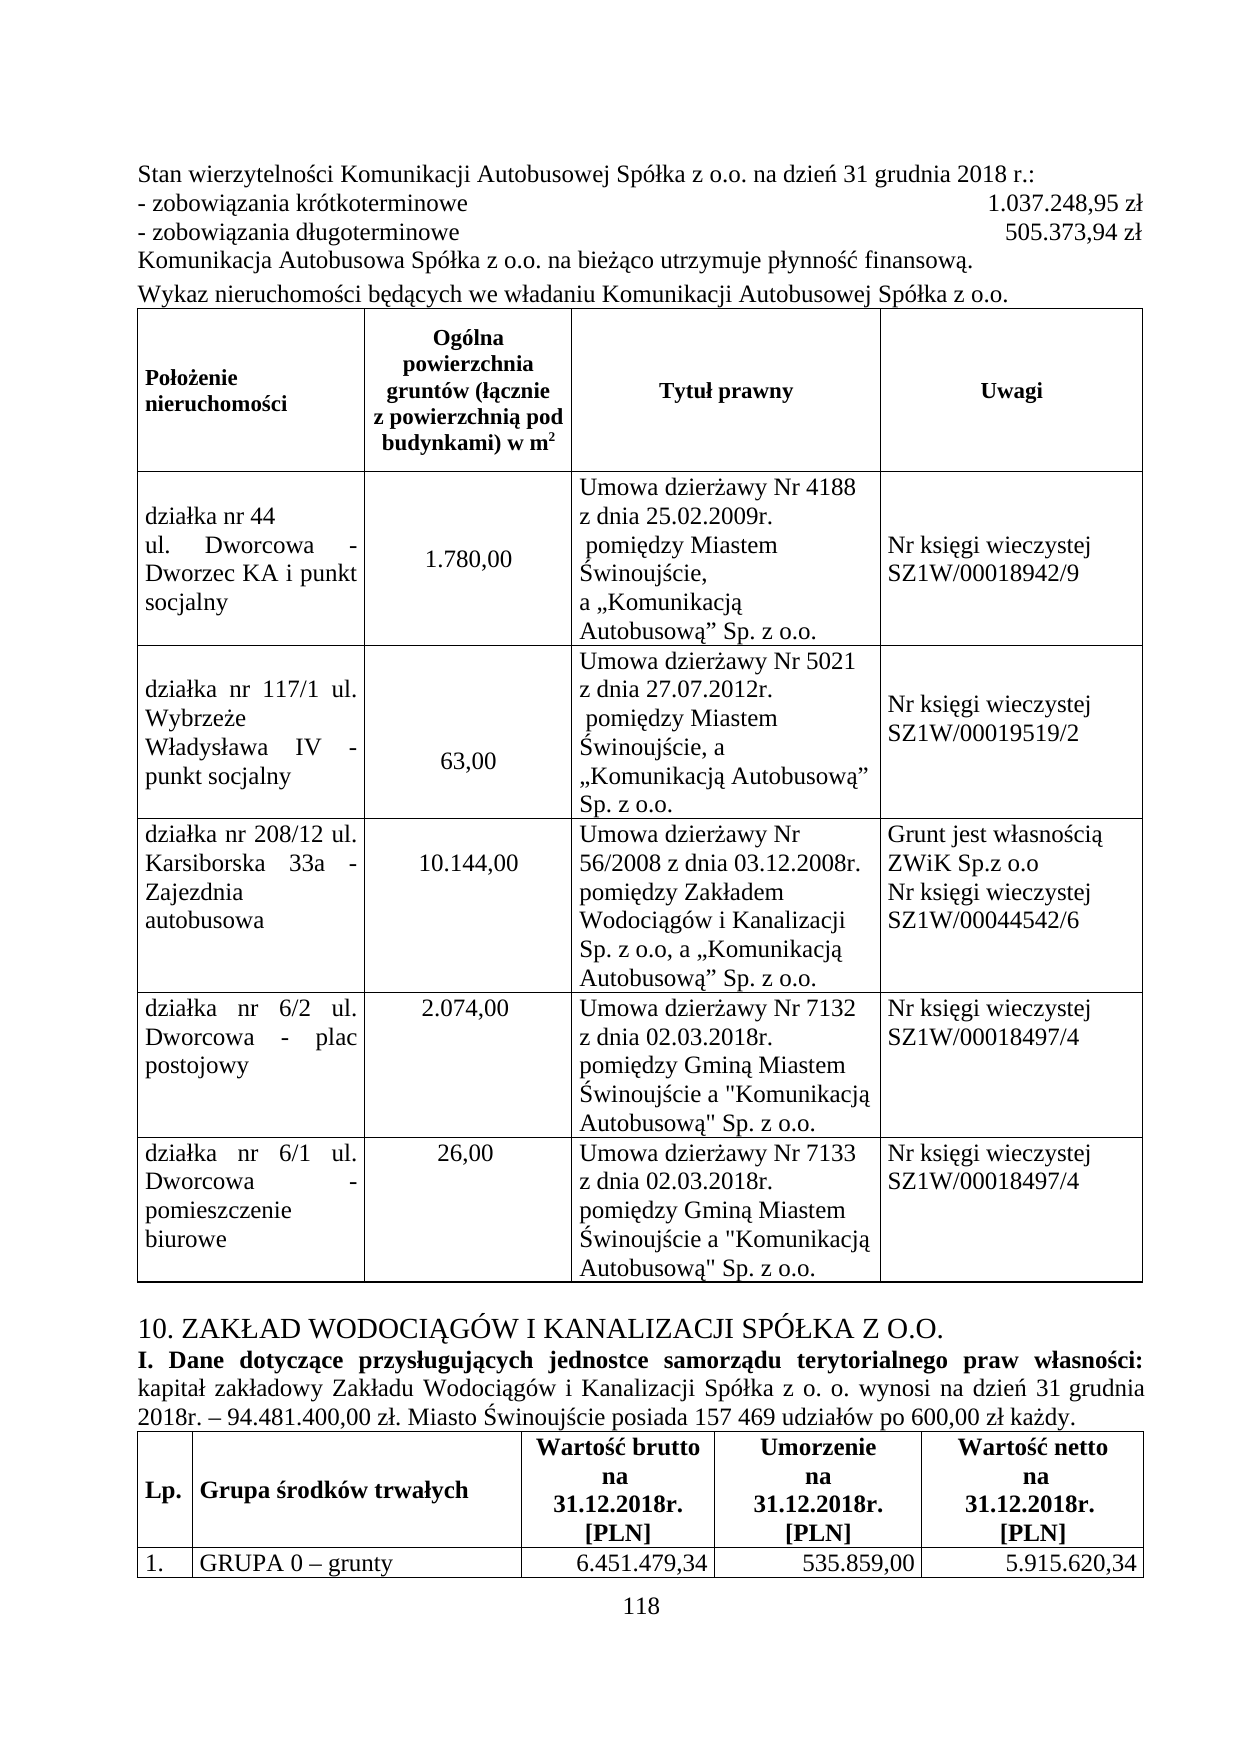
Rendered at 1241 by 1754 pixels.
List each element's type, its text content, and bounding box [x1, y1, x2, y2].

table_cell działka nr 6/2 ul. Dworcowa - plac postojowy [138, 993, 364, 1137]
text Komunikacja Autobusowa Spółka z o.o. na bieżąco utrzymuje płynność finansową. [137, 246, 1145, 274]
table_cell Nr księgi wieczystej SZ1W/00019519/2 [881, 646, 1142, 818]
text Stan wierzytelności Komunikacji Autobusowej Spółka z o.o. na dzień 31 grudnia 2018 r.: [137, 159, 1145, 188]
table_cell Umowa dzierżawy Nr 4188 z dnia 25.02.2009r. pomiędzy Miastem Świnoujście, a „Komunikacją Autobusową” Sp. z o.o. [572, 472, 880, 645]
table_cell Umowa dzierżawy Nr 7132 z dnia 02.03.2018r. pomiędzy Gminą Miastem Świnoujście a "Komunikacją Autobusową" Sp. z o.o. [572, 993, 880, 1137]
table_header Położenie nieruchomości [138, 309, 364, 471]
text - zobowiązania długoterminowe 505.373,94 zł [137, 217, 1145, 246]
table_header Lp. [138, 1432, 192, 1547]
table_header Wartość netto na 31.12.2018r. [PLN] [922, 1432, 1143, 1547]
table_cell 2.074,00 [365, 993, 571, 1137]
text 10. ZAKŁAD WODOCIĄGÓW I KANALIZACJI SPÓŁKA Z O.O. [137, 1311, 1145, 1345]
table_cell działka nr 44 ul. Dworcowa - Dworzec KA i punkt socjalny [138, 472, 364, 645]
table_cell działka nr 208/12 ul. Karsiborska 33a - Zajezdnia autobusowa [138, 819, 364, 992]
table_header Uwagi [881, 309, 1142, 471]
table_cell Umowa dzierżawy Nr 7133 z dnia 02.03.2018r. pomiędzy Gminą Miastem Świnoujście a "Komunikacją Autobusową" Sp. z o.o. [572, 1138, 880, 1281]
table_cell Umowa dzierżawy Nr 56/2008 z dnia 03.12.2008r. pomiędzy Zakładem Wodociągów i Kanalizacji Sp. z o.o, a „Komunikacją Autobusową” Sp. z o.o. [572, 819, 880, 992]
table_cell Nr księgi wieczystej SZ1W/00018942/9 [881, 472, 1142, 645]
table_cell GRUPA 0 – grunty [193, 1548, 521, 1577]
table_cell Nr księgi wieczystej SZ1W/00018497/4 [881, 993, 1142, 1137]
table_header Grupa środków trwałych [193, 1432, 521, 1547]
table_cell Grunt jest własnością ZWiK Sp.z o.o Nr księgi wieczystej SZ1W/00044542/6 [881, 819, 1142, 992]
text I. Dane dotyczące przysługujących jednostce samorządu terytorialnego praw własności: kapitał zakładowy Zakładu Wodociągów i Kanalizacji Spółka z o. o. wynosi na dzień 31 grudnia 2018r. – 94.481.400,00 zł. Miasto Świnoujście posiada 157 469 udziałów po 600,00 zł każdy. [137, 1345, 1145, 1431]
table_header Umorzenie na 31.12.2018r. [PLN] [715, 1432, 921, 1547]
text - zobowiązania krótkoterminowe 1.037.248,95 zł [137, 188, 1145, 217]
table_cell 10.144,00 [365, 819, 571, 992]
table_cell Nr księgi wieczystej SZ1W/00018497/4 [881, 1138, 1142, 1281]
table_cell działka nr 117/1 ul. Wybrzeże Władysława IV - punkt socjalny [138, 646, 364, 818]
table_header Wartość brutto na 31.12.2018r. [PLN] [522, 1432, 714, 1547]
table_cell 535.859,00 [715, 1548, 921, 1577]
table_header Tytuł prawny [572, 309, 880, 471]
table_cell działka nr 6/1 ul. Dworcowa - pomieszczenie biurowe [138, 1138, 364, 1281]
table_cell 26,00 [365, 1138, 571, 1281]
text Wykaz nieruchomości będących we władaniu Komunikacji Autobusowej Spółka z o.o. [137, 279, 1145, 308]
table_header Ogólna powierzchnia gruntów (łącznie z powierzchnią pod budynkami) w m2 [365, 309, 571, 471]
table_cell 63,00 [365, 646, 571, 818]
table_cell 6.451.479,34 [522, 1548, 714, 1577]
table_cell 1. [138, 1548, 192, 1577]
table_cell Umowa dzierżawy Nr 5021 z dnia 27.07.2012r. pomiędzy Miastem Świnoujście, a „Komunikacją Autobusową” Sp. z o.o. [572, 646, 880, 818]
table_cell 1.780,00 [365, 472, 571, 645]
table_cell 5.915.620,34 [922, 1548, 1143, 1577]
